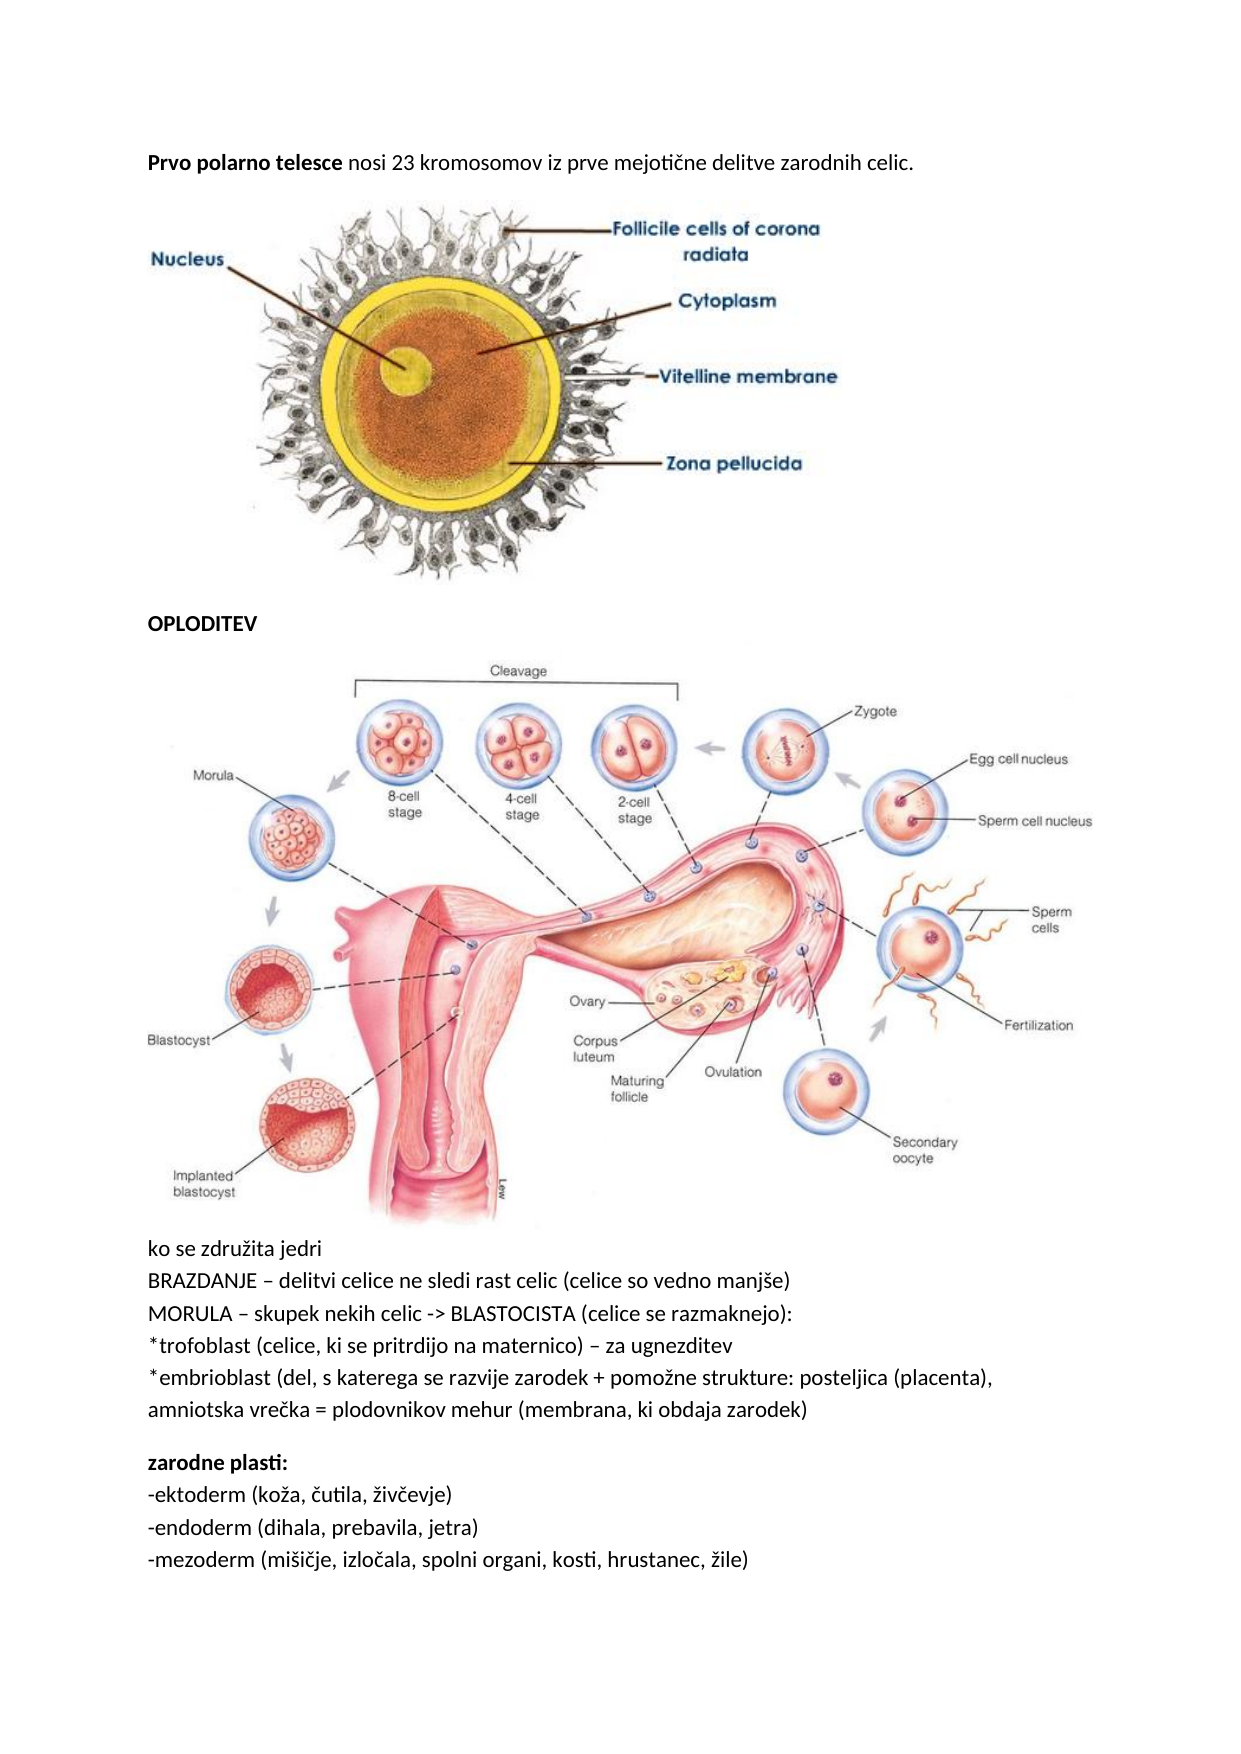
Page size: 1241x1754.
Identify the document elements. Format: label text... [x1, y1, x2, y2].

text ko se združita jedri BRAZDANJE – delitvi celice ne sledi rast celic (celice so vedno manjše) MORULA – skupek nekih celic -> BLASTOCISTA (celice se razmaknejo): *trofoblast (celice, ki se pritrdijo na maternico) – za ugnezditev *embrioblast (del, s katerega se razvije zarodek + pomožne strukture: posteljica (placenta), amniotska vrečka = plodovnikov mehur (membrana, ki obdaja zarodek) [148, 1230, 1093, 1423]
picture [147, 200, 842, 585]
picture [147, 641, 1093, 1230]
text OPLODITEV [148, 609, 1093, 641]
text Prvo polarno telesce nosi 23 kromosomov iz prve mejotične delitve zarodnih celic. [148, 148, 1093, 176]
text zarodne plasti: -ektoderm (koža, čutila, živčevje) -endoderm (dihala, prebavila, jetra) -mezoderm (mišičje, izločala, spolni organi, kosti, hrustanec, žile) [148, 1448, 1093, 1573]
